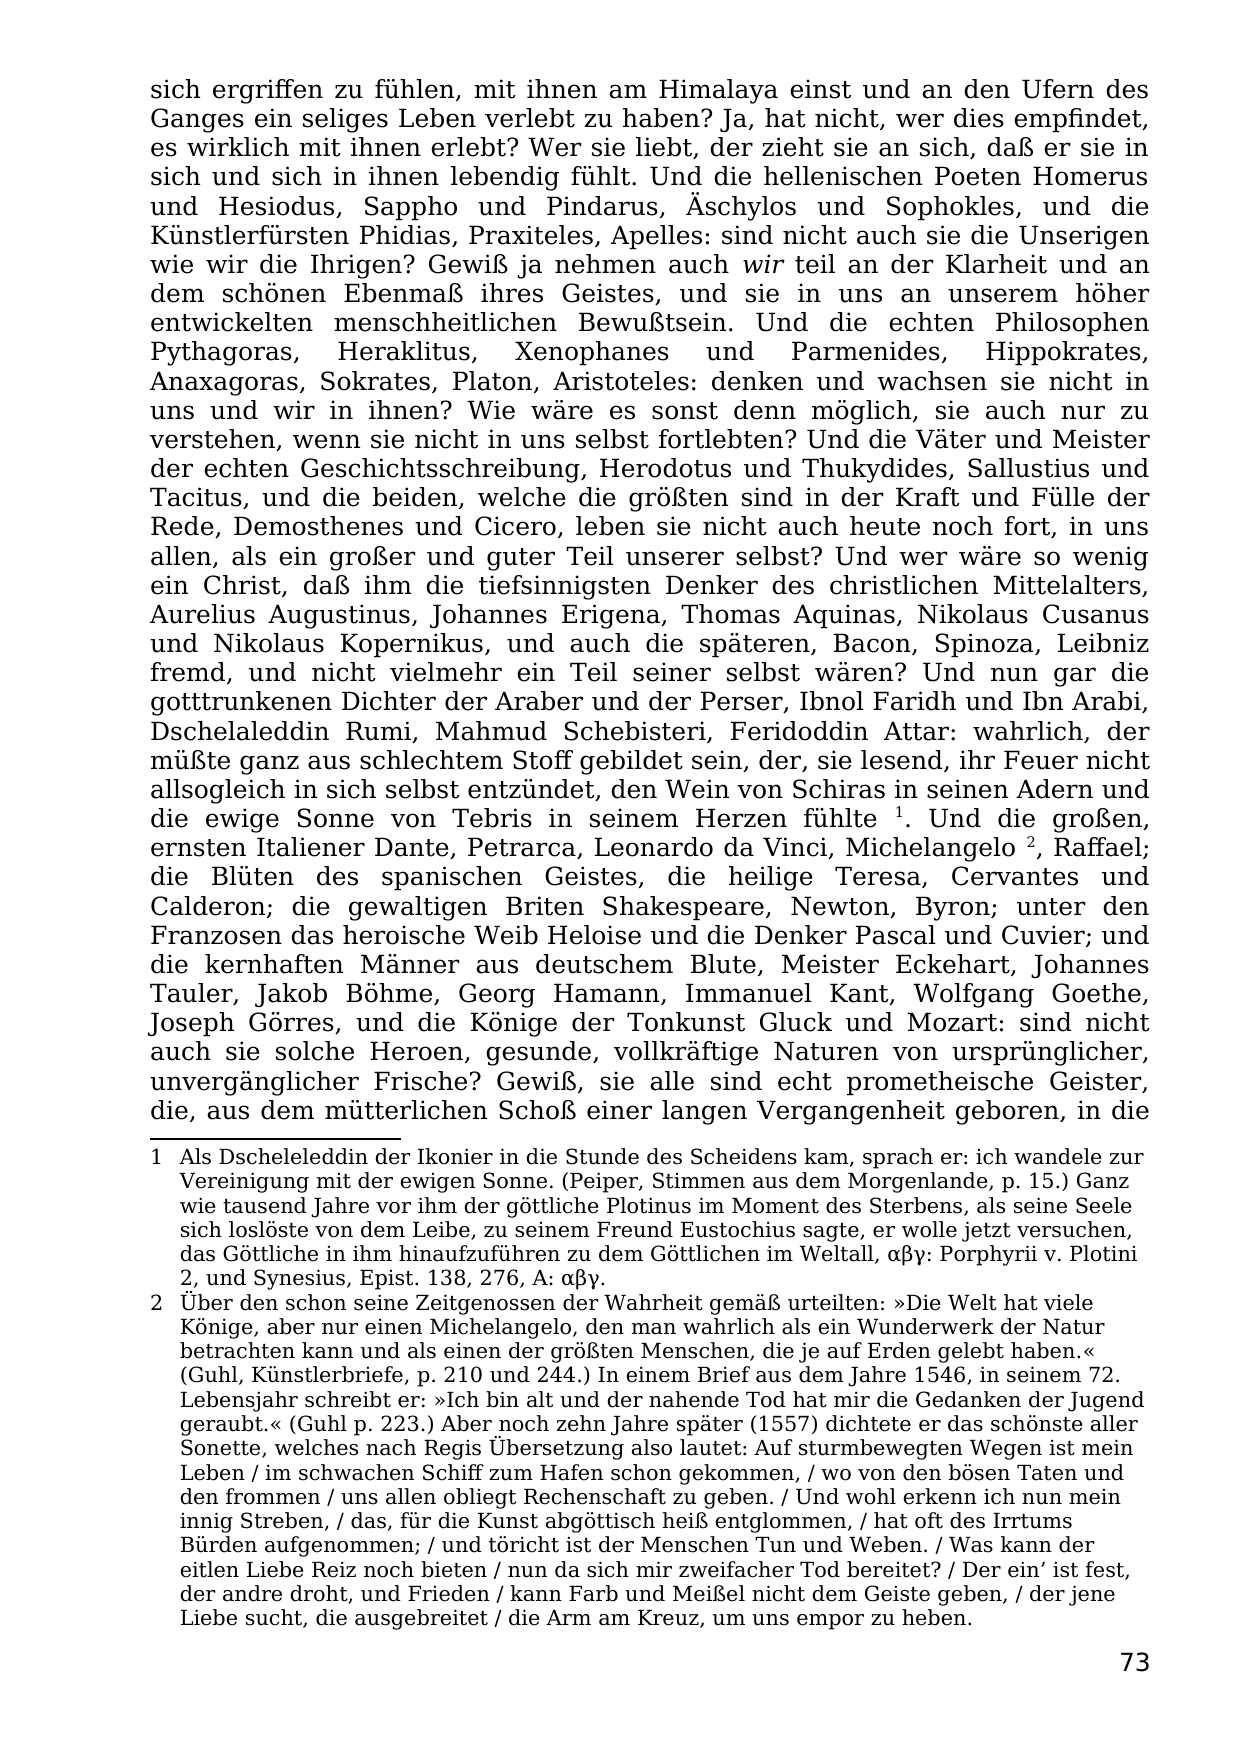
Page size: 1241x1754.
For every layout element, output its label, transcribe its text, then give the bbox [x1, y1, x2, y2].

text sich ergriffen zu fühlen, mit ihnen am Himalaya einst und an den Ufern des Ganges ein seliges Leben verlebt zu haben? Ja, hat nicht, wer dies empfindet, es wirklich mit ihnen erlebt? Wer sie liebt, der zieht sie an sich, daß er sie in sich und sich in ihnen lebendig fühlt. Und die hellenischen Poeten Homerus und Hesiodus, Sappho und Pindarus, Äschylos und Sophokles, und die Künstlerfürsten Phidias, Praxiteles, Apelles: sind nicht auch sie die Unserigen wie wir die Ihrigen? Gewiß ja nehmen auch wir teil an der Klarheit und an dem schönen Ebenmaß ihres Geistes, und sie in uns an unserem höher entwickelten menschheitlichen Bewußtsein. Und die echten Philosophen Pythagoras, Heraklitus, Xenophanes und Parmenides, Hippokrates, Anaxagoras, Sokrates, Platon, Aristoteles: denken und wachsen sie nicht in uns und wir in ihnen? Wie wäre es sonst denn möglich, sie auch nur zu verstehen, wenn sie nicht in uns selbst fortlebten? Und die Väter und Meister der echten Geschichtsschreibung, Herodotus und Thukydides, Sallustius und Tacitus, und die beiden, welche die größten sind in der Kraft und Fülle der Rede, Demosthenes und Cicero, leben sie nicht auch heute noch fort, in uns allen, als ein großer und guter Teil unserer selbst? Und wer wäre so wenig ein Christ, daß ihm die tiefsinnigsten Denker des christlichen Mittelalters, Aurelius Augustinus, Johannes Erigena, Thomas Aquinas, Nikolaus Cusanus und Nikolaus Kopernikus, und auch die späteren, Bacon, Spinoza‚ Leibniz fremd, und nicht vielmehr ein Teil seiner selbst wären? Und nun gar die gotttrunkenen Dichter der Araber und der Perser, Ibnol Faridh und Ibn Arabi, Dschelaleddin Rumi, Mahmud Schebisteri, Feridoddin Attar: wahrlich, der müßte ganz aus schlechtem Stoff gebildet sein, der, sie lesend, ihr Feuer nicht allsogleich in sich selbst entzündet, den Wein von Schiras in seinen Adern und die ewige Sonne von Tebris in seinem Herzen fühlte . Und die großen, ernsten Italiener Dante, Petrarca, Leonardo da Vinci, Michelangelo , Raffael; die Blüten des spanischen Geistes, die heilige Teresa, Cervantes und Calderon; die gewaltigen Briten Shakespeare, Newton, Byron; unter den Franzosen das heroische Weib Heloise und die Denker Pascal und Cuvier; und die kernhaften Männer aus deutschem Blute, Meister Eckehart, Johannes Tauler, Jakob Böhme, Georg Hamann, Immanuel Kant, Wolfgang Goethe, Joseph Görres, und die Könige der Tonkunst Gluck und Mozart: sind nicht auch sie solche Heroen, gesunde, vollkräftige Naturen von ursprünglicher, unvergänglicher Frische? Gewiß, sie alle sind echt prometheische Geister, die, aus dem mütterlichen Schoß einer langen Vergangenheit geboren, in die [150, 75, 1151, 1125]
text Über den schon seine Zeitgenossen der Wahrheit gemäß urteilten: »Die Welt hat viele Könige, aber nur einen Michelangelo, den man wahrlich als ein Wunderwerk der Natur betrachten kann und als einen der größten Menschen, die je auf Erden gelebt haben.« (Guhl, Künstlerbriefe, p. 210 und 244.) In einem Brief aus dem Jahre 1546, in seinem 72. Lebensjahr schreibt er: »Ich bin alt und der nahende Tod hat mir die Gedanken der Jugend geraubt.« (Guhl p. 223.) Aber noch zehn Jahre später (1557) dichtete er das schönste aller Sonette, welches nach Regis Übersetzung also lautet: Auf sturmbewegten Wegen ist mein Leben / im schwachen Schiff zum Hafen schon gekommen, / wo von den bösen Taten und den frommen / uns allen obliegt Rechenschaft zu geben. / Und wohl erkenn ich nun mein innig Streben, / das, für die Kunst abgöttisch heiß entglommen, / hat oft des Irrtums Bürden aufgenommen; / und töricht ist der Menschen Tun und Weben. / Was kann der eitlen Liebe Reiz noch bieten / nun da sich mir zweifacher Tod bereitet? / Der ein’ ist fest, der andre droht, und Frieden / kann Farb und Meißel nicht dem Geiste geben, / der jene Liebe sucht, die ausgebreitet / die Arm am Kreuz, um uns empor zu heben. [150, 1291, 1151, 1631]
text Als Dscheleleddin der Ikonier in die Stunde des Scheidens kam, sprach er: ich wandele zur Vereinigung mit der ewigen Sonne. (Peiper, Stimmen aus dem Morgenlande, p. 15.) Ganz wie tausend Jahre vor ihm der göttliche Plotinus im Moment des Sterbens, als seine Seele sich loslöste von dem Leibe, zu seinem Freund Eustochius sagte, er wolle jetzt versuchen, das Göttliche in ihm hinaufzuführen zu dem Göttlichen im Weltall, αβγ: Porphyrii v. Plotini 2, und Synesius, Epist. 138, 276, A: αβγ. [150, 1145, 1151, 1291]
